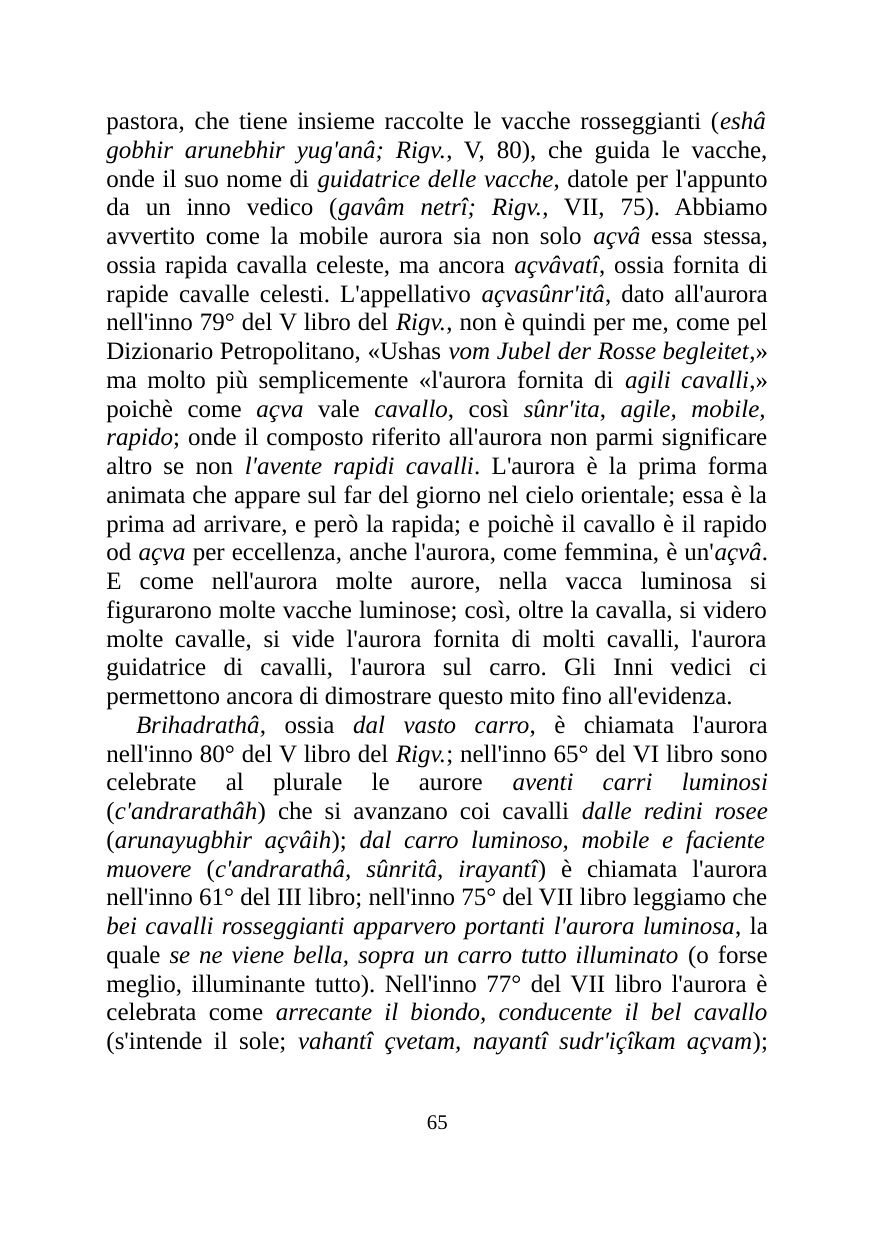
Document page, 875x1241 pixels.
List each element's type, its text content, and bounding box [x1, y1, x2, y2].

text pastora, che tiene insieme raccolte le vacche rosseggianti (eshâ gobhir arunebhir yug'anâ; Rigv., V, 80), che guida le vacche, onde il suo nome di guidatrice delle vacche, datole per l'appunto da un inno vedico (gavâm netrî; Rigv., VII, 75). Abbiamo avvertito come la mobile aurora sia non solo açvâ essa stessa, ossia rapida cavalla celeste, ma ancora açvâvatî, ossia fornita di rapide cavalle celesti. L'appellativo açvasûnr'itâ, dato all'aurora nell'inno 79° del V libro del Rigv., non è quindi per me, come pel Dizionario Petropolitano, «Ushas vom Jubel der Rosse begleitet,» ma molto più semplicemente «l'aurora fornita di agili cavalli,» poichè come açva vale cavallo, così sûnr'ita, agile, mobile, rapido; onde il composto riferito all'aurora non parmi significare altro se non l'avente rapidi cavalli. L'aurora è la prima forma animata che appare sul far del giorno nel cielo orientale; essa è la prima ad arrivare, e però la rapida; e poichè il cavallo è il rapido od açva per eccellenza, anche l'aurora, come femmina, è un'açvâ. E come nell'aurora molte aurore, nella vacca luminosa si figurarono molte vacche luminose; così, oltre la cavalla, si videro molte cavalle, si vide l'aurora fornita di molti cavalli, l'aurora guidatrice di cavalli, l'aurora sul carro. Gli Inni vedici ci permettono ancora di dimostrare questo mito fino all'evidenza. [106, 106, 768, 710]
text Brihadrathâ, ossia dal vasto carro, è chiamata l'aurora nell'inno 80° del V libro del Rigv.; nell'inno 65° del VI libro sono celebrate al plurale le aurore aventi carri luminosi (c'andrarathâh) che si avanzano coi cavalli dalle redini rosee (arunayugbhir açvâih); dal carro luminoso, mobile e faciente muovere (c'andrarathâ, sûnritâ, irayantî) è chiamata l'aurora nell'inno 61° del III libro; nell'inno 75° del VII libro leggiamo che bei cavalli rosseggianti apparvero portanti l'aurora luminosa, la quale se ne viene bella, sopra un carro tutto illuminato (o forse meglio, illuminante tutto). Nell'inno 77° del VII libro l'aurora è celebrata come arrecante il biondo, conducente il bel cavallo (s'intende il sole; vahantî çvetam, nayantî sudr'içîkam açvam); [106, 710, 768, 1055]
